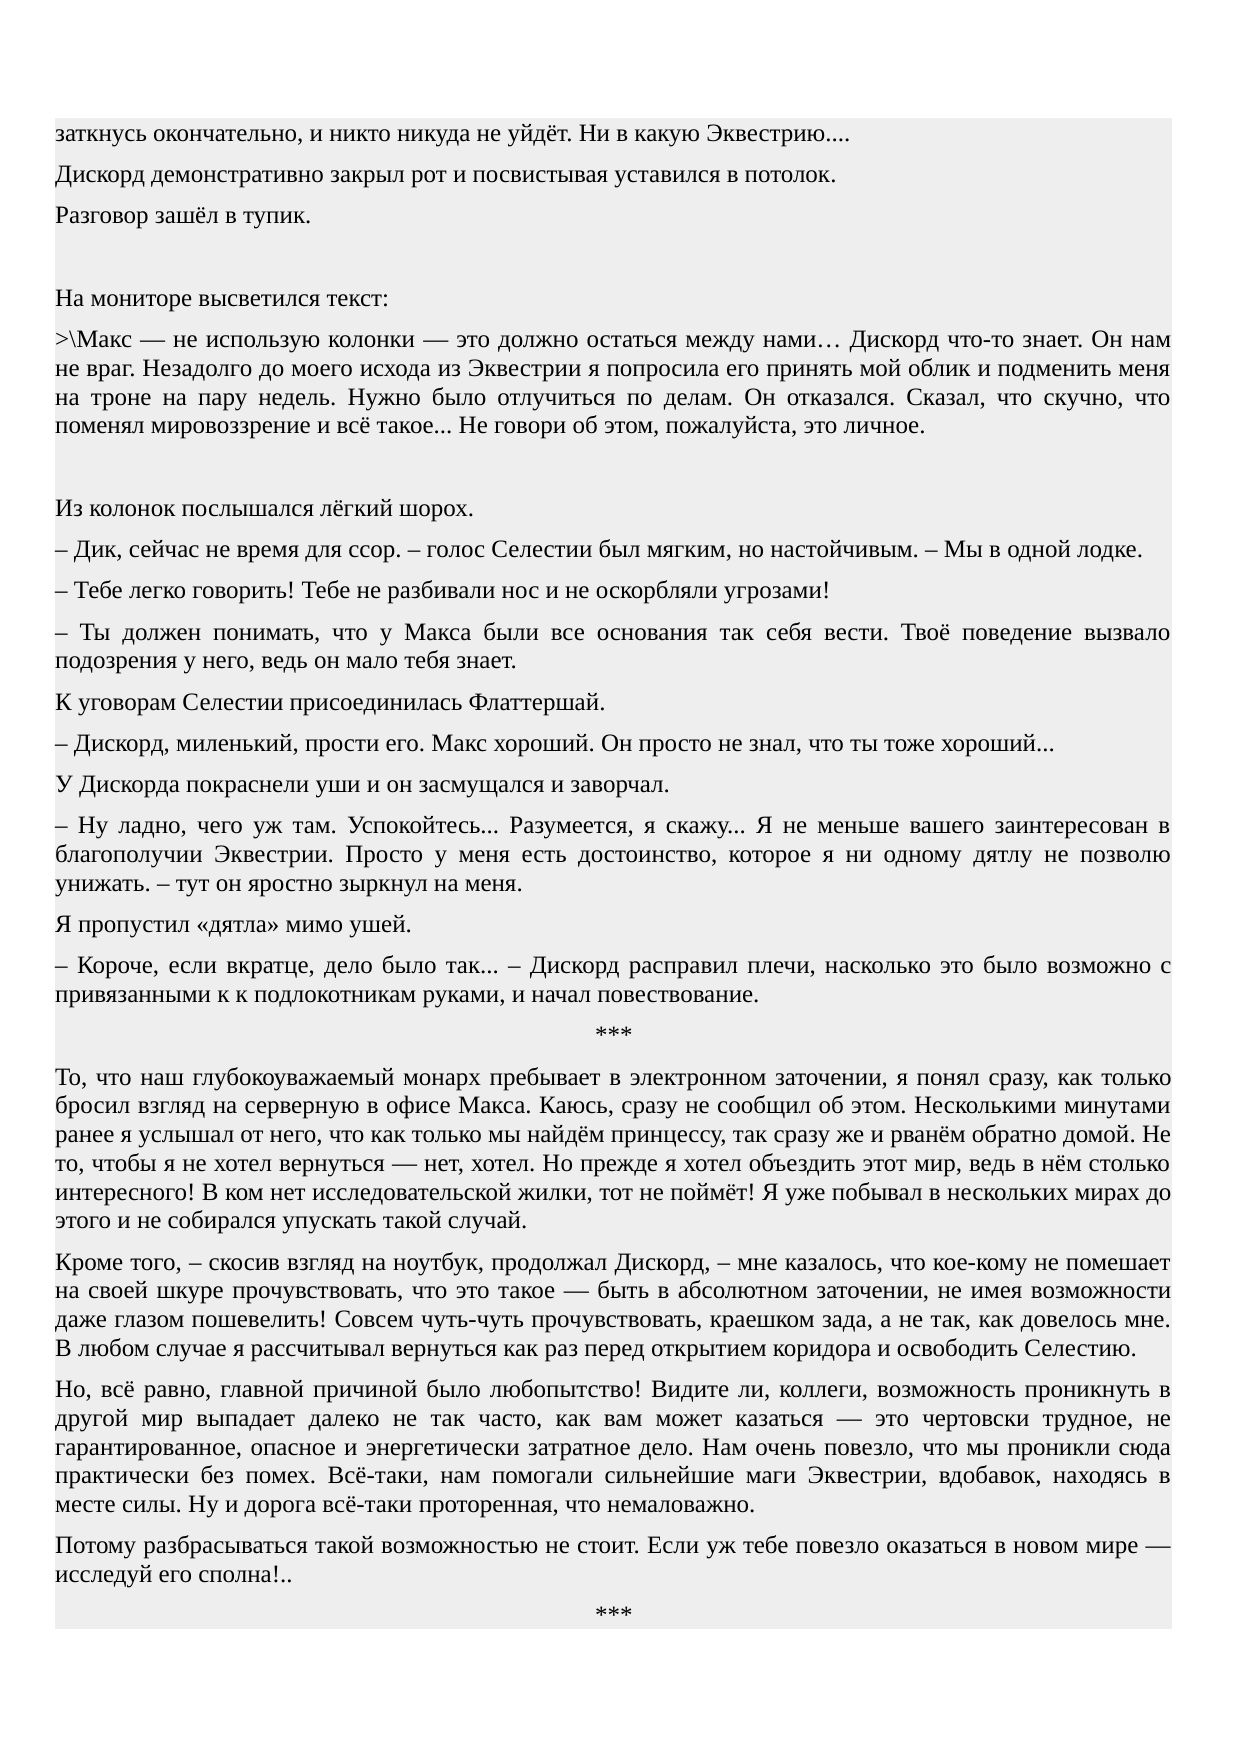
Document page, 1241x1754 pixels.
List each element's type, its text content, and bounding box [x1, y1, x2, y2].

text *** [55, 1021, 1172, 1049]
text – Тебе легко говорить! Тебе не разбивали нос и не оскорбляли угрозами! [55, 576, 1172, 604]
text – Ты должен понимать, что у Макса были все основания так себя вести. Твоё поведение вызвало подозрения у него, ведь он мало тебя знает. [55, 617, 1172, 674]
text У Дискорда покраснели уши и он засмущался и заворчал. [55, 769, 1172, 798]
text То, что наш глубокоуважаемый монарх пребывает в электронном заточении, я понял сразу, как только бросил взгляд на серверную в офисе Макса. Каюсь, сразу не сообщил об этом. Несколькими минутами ранее я услышал от него, что как только мы найдём принцессу, так сразу же и рванём обратно домой. Не то, чтобы я не хотел вернуться — нет, хотел. Но прежде я хотел объездить этот мир, ведь в нём столько интересного! В ком нет исследовательской жилки, тот не поймёт! Я уже побывал в нескольких мирах до этого и не собирался упускать такой случай. [55, 1062, 1172, 1234]
text Но, всё равно, главной причиной было любопытство! Видите ли, коллеги, возможность проникнуть в другой мир выпадает далеко не так часто, как вам может казаться — это чертовски трудное, не гарантированное, опасное и энергетически затратное дело. Нам очень повезло, что мы проникли сюда практически без помех. Всё-таки, нам помогали сильнейшие маги Эквестрии, вдобавок, находясь в месте силы. Ну и дорога всё-таки проторенная, что немаловажно. [55, 1374, 1172, 1518]
text К уговорам Селестии присоединилась Флаттершай. [55, 687, 1172, 716]
text – Короче, если вкратце, дело было так... – Дискорд расправил плечи, насколько это было возможно с привязанными к к подлокотникам руками, и начал повествование. [55, 951, 1172, 1008]
text На мониторе высветился текст: [55, 283, 1172, 312]
text Кроме того, – скосив взгляд на ноутбук, продолжал Дискорд, – мне казалось, что кое-кому не помешает на своей шкуре прочувствовать, что это такое — быть в абсолютном заточении, не имея возможности даже глазом пошевелить! Совсем чуть-чуть прочувствовать, краешком зада, а не так, как довелось мне. В любом случае я рассчитывал вернуться как раз перед открытием коридора и освободить Селестию. [55, 1247, 1172, 1362]
text Дискорд демонстративно закрыл рот и посвистывая уставился в потолок. [55, 159, 1172, 188]
text >\Макс — не использую колонки — это должно остаться между нами… Дискорд что-то знает. Он нам не враг. Незадолго до моего исхода из Эквестрии я попросила его принять мой облик и подменить меня на троне на пару недель. Нужно было отлучиться по делам. Он отказался. Сказал, что скучно, что поменял мировоззрение и всё такое... Не говори об этом, пожалуйста, это личное. [55, 324, 1172, 439]
text – Дик, сейчас не время для ссор. – голос Селестии был мягким, но настойчивым. – Мы в одной лодке. [55, 534, 1172, 563]
text Из колонок послышался лёгкий шорох. [55, 493, 1172, 522]
text заткнусь окончательно, и никто никуда не уйдёт. Ни в какую Эквестрию.... [55, 118, 1172, 147]
text – Ну ладно, чего уж там. Успокойтесь... Разумеется, я скажу... Я не меньше вашего заинтересован в благополучии Эквестрии. Просто у меня есть достоинство, которое я ни одному дятлу не позволю унижать. – тут он яростно зыркнул на меня. [55, 811, 1172, 897]
text *** [55, 1601, 1172, 1629]
text Я пропустил «дятла» мимо ушей. [55, 909, 1172, 938]
text Потому разбрасываться такой возможностью не стоит. Если уж тебе повезло оказаться в новом мире — исследуй его сполна!.. [55, 1531, 1172, 1588]
text Разговор зашёл в тупик. [55, 201, 1172, 229]
text – Дискорд, миленький, прости его. Макс хороший. Он просто не знал, что ты тоже хороший... [55, 728, 1172, 757]
